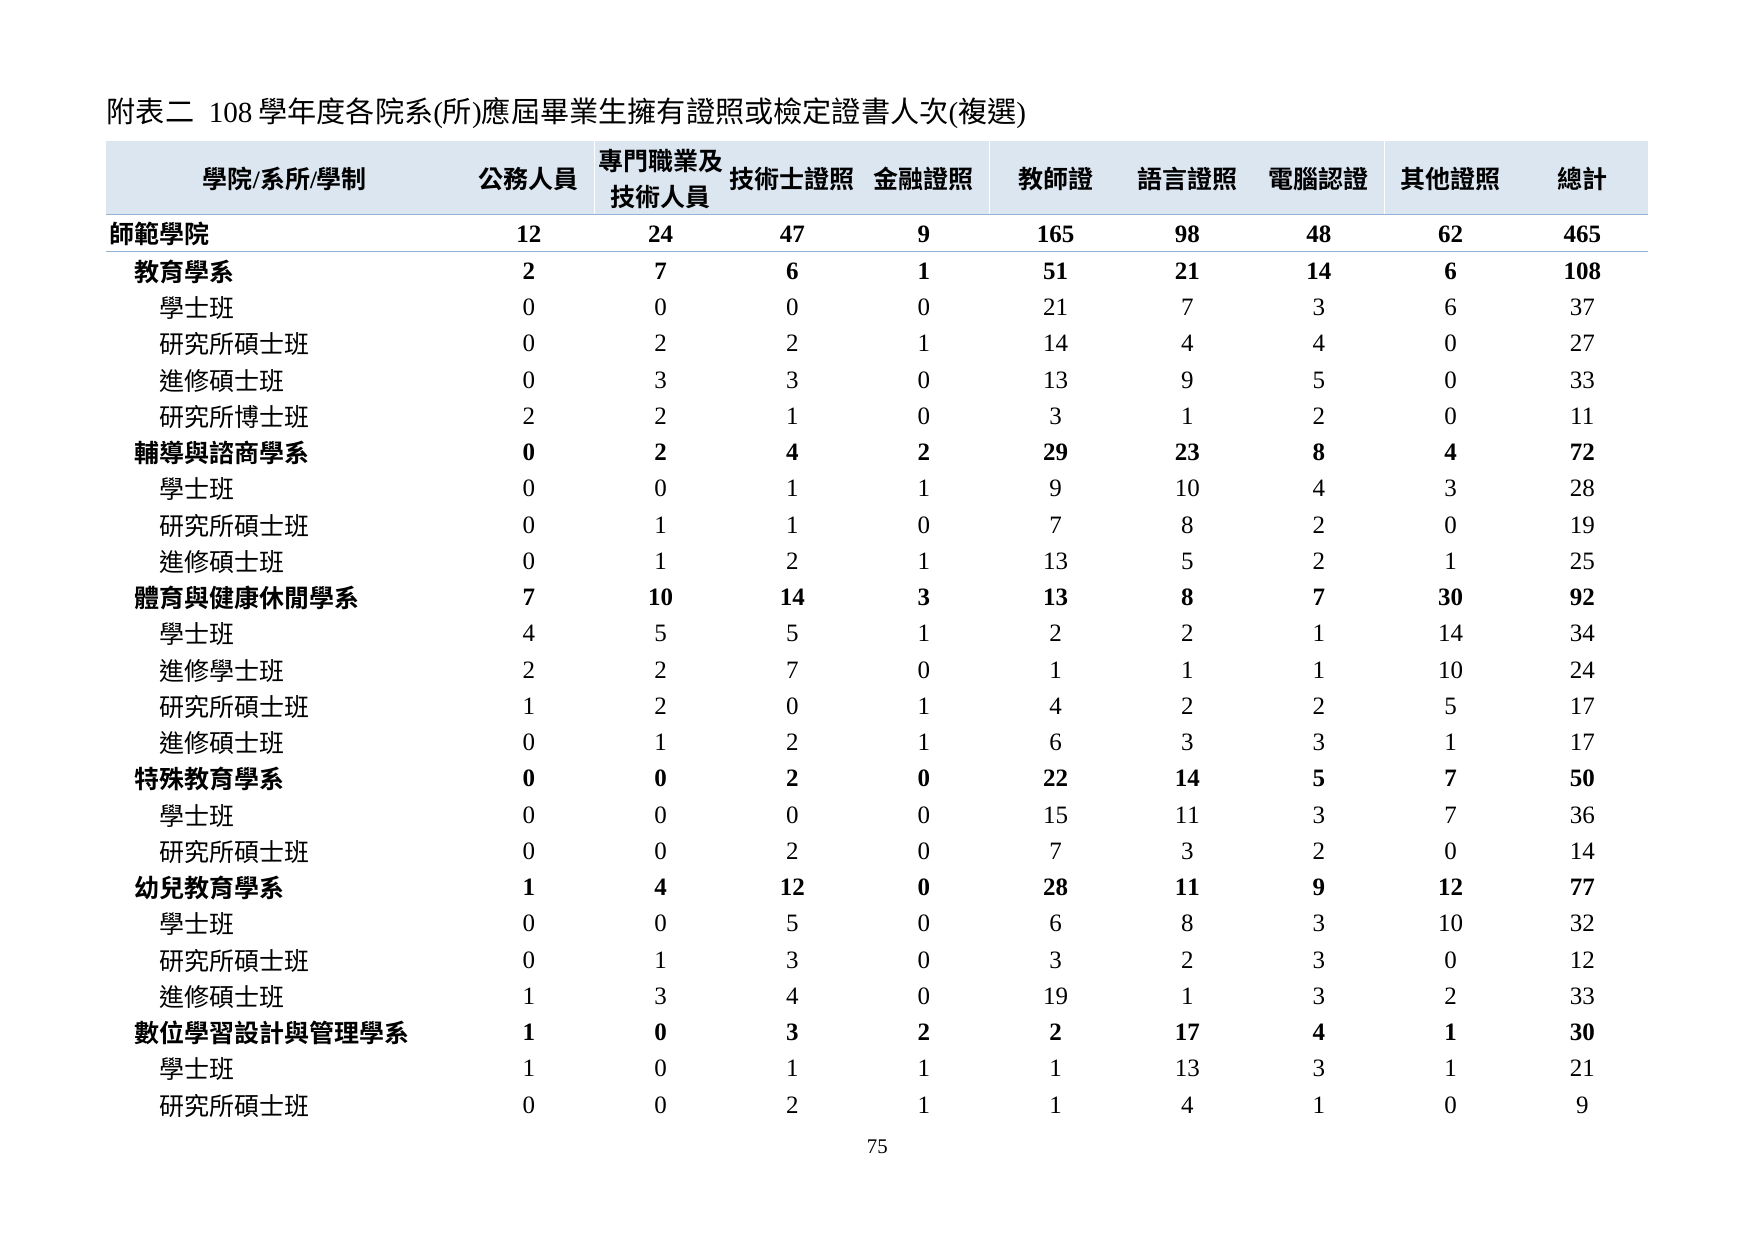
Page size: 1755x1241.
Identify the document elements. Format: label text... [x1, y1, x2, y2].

table_cell 17 [1516, 724, 1648, 760]
table_cell 4 [1253, 325, 1384, 361]
table_cell 0 [595, 832, 726, 868]
table_cell 0 [1385, 397, 1516, 433]
table_cell 2 [1253, 687, 1384, 723]
table_cell 進修碩士班 [106, 977, 463, 1013]
table_cell 3 [726, 361, 858, 397]
table_cell 8 [1253, 434, 1384, 470]
table_cell 9 [1121, 361, 1253, 397]
table_cell 1 [1253, 651, 1384, 687]
table_cell 3 [1253, 977, 1384, 1013]
table_cell 0 [1385, 361, 1516, 397]
table_cell 36 [1516, 796, 1648, 832]
table_cell 0 [595, 289, 726, 325]
table_cell 0 [858, 506, 989, 542]
table_cell 5 [1385, 687, 1516, 723]
table_cell 2 [726, 1086, 858, 1122]
table_cell 進修碩士班 [106, 361, 463, 397]
table_cell 30 [1516, 1014, 1648, 1050]
table_cell 0 [595, 470, 726, 506]
table_cell 0 [595, 796, 726, 832]
table_cell 11 [1121, 796, 1253, 832]
table_cell 0 [858, 796, 989, 832]
table_cell 7 [1253, 579, 1384, 615]
table_cell 17 [1516, 687, 1648, 723]
table_cell 0 [726, 289, 858, 325]
table_cell 6 [990, 724, 1121, 760]
table_cell 9 [1516, 1086, 1648, 1122]
table_cell 10 [1385, 905, 1516, 941]
table_cell 9 [990, 470, 1121, 506]
table_cell 17 [1121, 1014, 1253, 1050]
table_cell 進修學士班 [106, 651, 463, 687]
table_cell 2 [990, 615, 1121, 651]
table_cell 24 [1516, 651, 1648, 687]
table_cell 學士班 [106, 905, 463, 941]
table_cell 1 [1121, 397, 1253, 433]
table_cell 1 [726, 397, 858, 433]
table_cell 0 [595, 905, 726, 941]
table_cell 27 [1516, 325, 1648, 361]
table_header 金融證照 [858, 141, 989, 214]
table_cell 0 [595, 760, 726, 796]
table_cell 1 [1385, 1050, 1516, 1086]
table_cell 0 [463, 470, 594, 506]
table_cell 0 [463, 905, 594, 941]
table_cell 34 [1516, 615, 1648, 651]
table_header 技術士證照 [726, 141, 858, 214]
table_cell 13 [990, 361, 1121, 397]
table_cell 幼兒教育學系 [106, 869, 463, 905]
table_cell 1 [858, 1050, 989, 1086]
table_cell 1 [858, 252, 989, 288]
table_cell 32 [1516, 905, 1648, 941]
table_cell 6 [1385, 289, 1516, 325]
table_cell 14 [1385, 615, 1516, 651]
table_cell 48 [1253, 215, 1384, 251]
table_cell 2 [726, 542, 858, 578]
table_cell 1 [1253, 615, 1384, 651]
table_cell 21 [990, 289, 1121, 325]
table_cell 2 [463, 651, 594, 687]
table_cell 1 [463, 1050, 594, 1086]
table_cell 0 [858, 832, 989, 868]
table_header 公務人員 [463, 141, 594, 214]
table_cell 研究所碩士班 [106, 325, 463, 361]
table_cell 15 [990, 796, 1121, 832]
table_cell 11 [1121, 869, 1253, 905]
table_cell 0 [463, 542, 594, 578]
table_header 其他證照 [1385, 141, 1516, 214]
table_cell 4 [1121, 1086, 1253, 1122]
table_cell 4 [595, 869, 726, 905]
table_cell 0 [463, 941, 594, 977]
table_cell 8 [1121, 579, 1253, 615]
table_cell 0 [858, 869, 989, 905]
table_cell 2 [595, 687, 726, 723]
table_cell 師範學院 [106, 215, 463, 251]
table_cell 0 [463, 724, 594, 760]
table_cell 6 [726, 252, 858, 288]
table_cell 47 [726, 215, 858, 251]
table_header 電腦認證 [1253, 141, 1384, 214]
table_cell 1 [990, 651, 1121, 687]
table_cell 2 [1253, 506, 1384, 542]
table_cell 0 [1385, 941, 1516, 977]
table_cell 3 [1121, 832, 1253, 868]
table_cell 0 [463, 796, 594, 832]
table_cell 2 [858, 1014, 989, 1050]
table_cell 0 [463, 325, 594, 361]
table_cell 4 [990, 687, 1121, 723]
table_cell 2 [595, 434, 726, 470]
table_cell 12 [726, 869, 858, 905]
table_cell 1 [858, 615, 989, 651]
table_cell 22 [990, 760, 1121, 796]
table_cell 1 [858, 325, 989, 361]
table_cell 0 [463, 760, 594, 796]
table_cell 3 [726, 1014, 858, 1050]
table_cell 11 [1516, 397, 1648, 433]
table_cell 2 [1121, 615, 1253, 651]
table_cell 10 [1121, 470, 1253, 506]
table_cell 進修碩士班 [106, 542, 463, 578]
table_cell 教育學系 [106, 252, 463, 288]
table_cell 12 [1385, 869, 1516, 905]
table_cell 2 [726, 832, 858, 868]
table_cell 2 [463, 252, 594, 288]
table_cell 165 [990, 215, 1121, 251]
table_cell 3 [990, 941, 1121, 977]
table_cell 13 [990, 542, 1121, 578]
table_cell 0 [1385, 1086, 1516, 1122]
table_cell 28 [990, 869, 1121, 905]
table_cell 1 [726, 1050, 858, 1086]
table_cell 學士班 [106, 470, 463, 506]
table_cell 5 [595, 615, 726, 651]
table_cell 研究所碩士班 [106, 832, 463, 868]
table_cell 3 [1253, 796, 1384, 832]
table_cell 1 [858, 1086, 989, 1122]
table_cell 23 [1121, 434, 1253, 470]
table_cell 1 [595, 542, 726, 578]
table_cell 1 [463, 687, 594, 723]
table_cell 3 [1253, 724, 1384, 760]
table_cell 1 [858, 542, 989, 578]
table_cell 研究所碩士班 [106, 687, 463, 723]
table_cell 0 [463, 289, 594, 325]
table_cell 7 [1385, 760, 1516, 796]
table_cell 3 [1121, 724, 1253, 760]
table_cell 進修碩士班 [106, 724, 463, 760]
table_cell 3 [1385, 470, 1516, 506]
table_cell 3 [1253, 1050, 1384, 1086]
table_cell 1 [858, 687, 989, 723]
table_cell 3 [1253, 289, 1384, 325]
table_cell 0 [726, 687, 858, 723]
table_cell 14 [1253, 252, 1384, 288]
table_cell 13 [990, 579, 1121, 615]
table_cell 2 [595, 651, 726, 687]
table_cell 2 [595, 397, 726, 433]
table_cell 2 [726, 724, 858, 760]
table_cell 學士班 [106, 796, 463, 832]
table_cell 3 [1253, 941, 1384, 977]
table_cell 7 [1121, 289, 1253, 325]
table_header 學院/系所/學制 [106, 141, 463, 214]
table_cell 1 [595, 941, 726, 977]
table_cell 29 [990, 434, 1121, 470]
table_cell 1 [726, 506, 858, 542]
table_cell 0 [858, 941, 989, 977]
table_cell 3 [858, 579, 989, 615]
table_cell 465 [1516, 215, 1648, 251]
table_cell 0 [858, 760, 989, 796]
table_cell 1 [990, 1086, 1121, 1122]
table_cell 特殊教育學系 [106, 760, 463, 796]
table_cell 10 [595, 579, 726, 615]
table_cell 24 [595, 215, 726, 251]
table_cell 6 [1385, 252, 1516, 288]
table_cell 2 [1121, 687, 1253, 723]
table_cell 1 [1385, 724, 1516, 760]
table_cell 6 [990, 905, 1121, 941]
table_cell 1 [595, 724, 726, 760]
table_cell 1 [463, 977, 594, 1013]
table_cell 5 [1121, 542, 1253, 578]
table_cell 0 [595, 1014, 726, 1050]
table_cell 研究所碩士班 [106, 941, 463, 977]
table_cell 72 [1516, 434, 1648, 470]
table_cell 0 [463, 361, 594, 397]
table_cell 9 [1253, 869, 1384, 905]
table_cell 輔導與諮商學系 [106, 434, 463, 470]
table_cell 1 [1385, 1014, 1516, 1050]
table_cell 0 [1385, 832, 1516, 868]
table_cell 2 [990, 1014, 1121, 1050]
table_cell 12 [1516, 941, 1648, 977]
table_header 總計 [1516, 141, 1648, 214]
table_cell 5 [1253, 760, 1384, 796]
table_cell 2 [1121, 941, 1253, 977]
table_cell 3 [726, 941, 858, 977]
table_cell 50 [1516, 760, 1648, 796]
table_cell 0 [858, 397, 989, 433]
subtitle 附表二 108學年度各院系(所)應屆畢業生擁有證照或檢定證書人次(複選) [106, 89, 1648, 131]
table_cell 19 [1516, 506, 1648, 542]
table_cell 研究所碩士班 [106, 1086, 463, 1122]
table_cell 21 [1516, 1050, 1648, 1086]
table_cell 2 [1385, 977, 1516, 1013]
table_cell 14 [990, 325, 1121, 361]
table_cell 研究所碩士班 [106, 506, 463, 542]
table_cell 98 [1121, 215, 1253, 251]
table_cell 0 [726, 796, 858, 832]
table_cell 7 [990, 832, 1121, 868]
table_cell 77 [1516, 869, 1648, 905]
table_cell 5 [726, 615, 858, 651]
table_cell 13 [1121, 1050, 1253, 1086]
table_cell 學士班 [106, 615, 463, 651]
table_cell 2 [1253, 542, 1384, 578]
table_cell 8 [1121, 506, 1253, 542]
table_cell 10 [1385, 651, 1516, 687]
table_cell 2 [595, 325, 726, 361]
table_cell 14 [1516, 832, 1648, 868]
table_cell 33 [1516, 361, 1648, 397]
table_cell 1 [1121, 651, 1253, 687]
table_cell 1 [990, 1050, 1121, 1086]
table_cell 0 [595, 1086, 726, 1122]
table_cell 14 [1121, 760, 1253, 796]
table_cell 19 [990, 977, 1121, 1013]
table_cell 學士班 [106, 1050, 463, 1086]
table_cell 37 [1516, 289, 1648, 325]
table_cell 2 [1253, 397, 1384, 433]
table_cell 108 [1516, 252, 1648, 288]
table_cell 51 [990, 252, 1121, 288]
table_cell 7 [726, 651, 858, 687]
table_cell 數位學習設計與管理學系 [106, 1014, 463, 1050]
table_cell 25 [1516, 542, 1648, 578]
table_cell 4 [1121, 325, 1253, 361]
table_cell 4 [1253, 470, 1384, 506]
table_cell 21 [1121, 252, 1253, 288]
table_cell 12 [463, 215, 594, 251]
table_cell 1 [726, 470, 858, 506]
table_header 專門職業及技術人員 [595, 141, 726, 214]
table_cell 8 [1121, 905, 1253, 941]
table_cell 28 [1516, 470, 1648, 506]
table_cell 7 [1385, 796, 1516, 832]
table_cell 33 [1516, 977, 1648, 1013]
table_cell 5 [1253, 361, 1384, 397]
table_cell 1 [858, 724, 989, 760]
table_cell 3 [1253, 905, 1384, 941]
table_cell 學士班 [106, 289, 463, 325]
table_cell 9 [858, 215, 989, 251]
table_cell 1 [463, 869, 594, 905]
table_cell 2 [463, 397, 594, 433]
table_cell 1 [1385, 542, 1516, 578]
table_cell 4 [1253, 1014, 1384, 1050]
table_cell 3 [595, 361, 726, 397]
table_cell 3 [990, 397, 1121, 433]
table_cell 7 [463, 579, 594, 615]
table_cell 0 [463, 434, 594, 470]
table_cell 62 [1385, 215, 1516, 251]
table_cell 0 [463, 506, 594, 542]
table_cell 0 [858, 905, 989, 941]
table_cell 1 [463, 1014, 594, 1050]
table_cell 2 [858, 434, 989, 470]
table_cell 1 [1253, 1086, 1384, 1122]
table_cell 0 [858, 289, 989, 325]
table_cell 7 [595, 252, 726, 288]
table_cell 2 [726, 325, 858, 361]
table_cell 2 [1253, 832, 1384, 868]
table_cell 1 [1121, 977, 1253, 1013]
table_header 語言證照 [1121, 141, 1253, 214]
table_cell 0 [858, 361, 989, 397]
table_cell 2 [726, 760, 858, 796]
table_cell 0 [858, 977, 989, 1013]
table_cell 體育與健康休閒學系 [106, 579, 463, 615]
table_cell 30 [1385, 579, 1516, 615]
table_cell 1 [858, 470, 989, 506]
table_cell 92 [1516, 579, 1648, 615]
table_cell 4 [1385, 434, 1516, 470]
table_cell 0 [463, 832, 594, 868]
table_cell 4 [463, 615, 594, 651]
table_header 教師證 [990, 141, 1121, 214]
table_cell 7 [990, 506, 1121, 542]
table_cell 3 [595, 977, 726, 1013]
table_cell 研究所博士班 [106, 397, 463, 433]
table_cell 1 [595, 506, 726, 542]
table_cell 14 [726, 579, 858, 615]
table_cell 4 [726, 434, 858, 470]
table_cell 0 [1385, 325, 1516, 361]
table_cell 0 [1385, 506, 1516, 542]
table_cell 0 [858, 651, 989, 687]
table_cell 5 [726, 905, 858, 941]
table_cell 4 [726, 977, 858, 1013]
table_cell 0 [595, 1050, 726, 1086]
table_cell 0 [463, 1086, 594, 1122]
